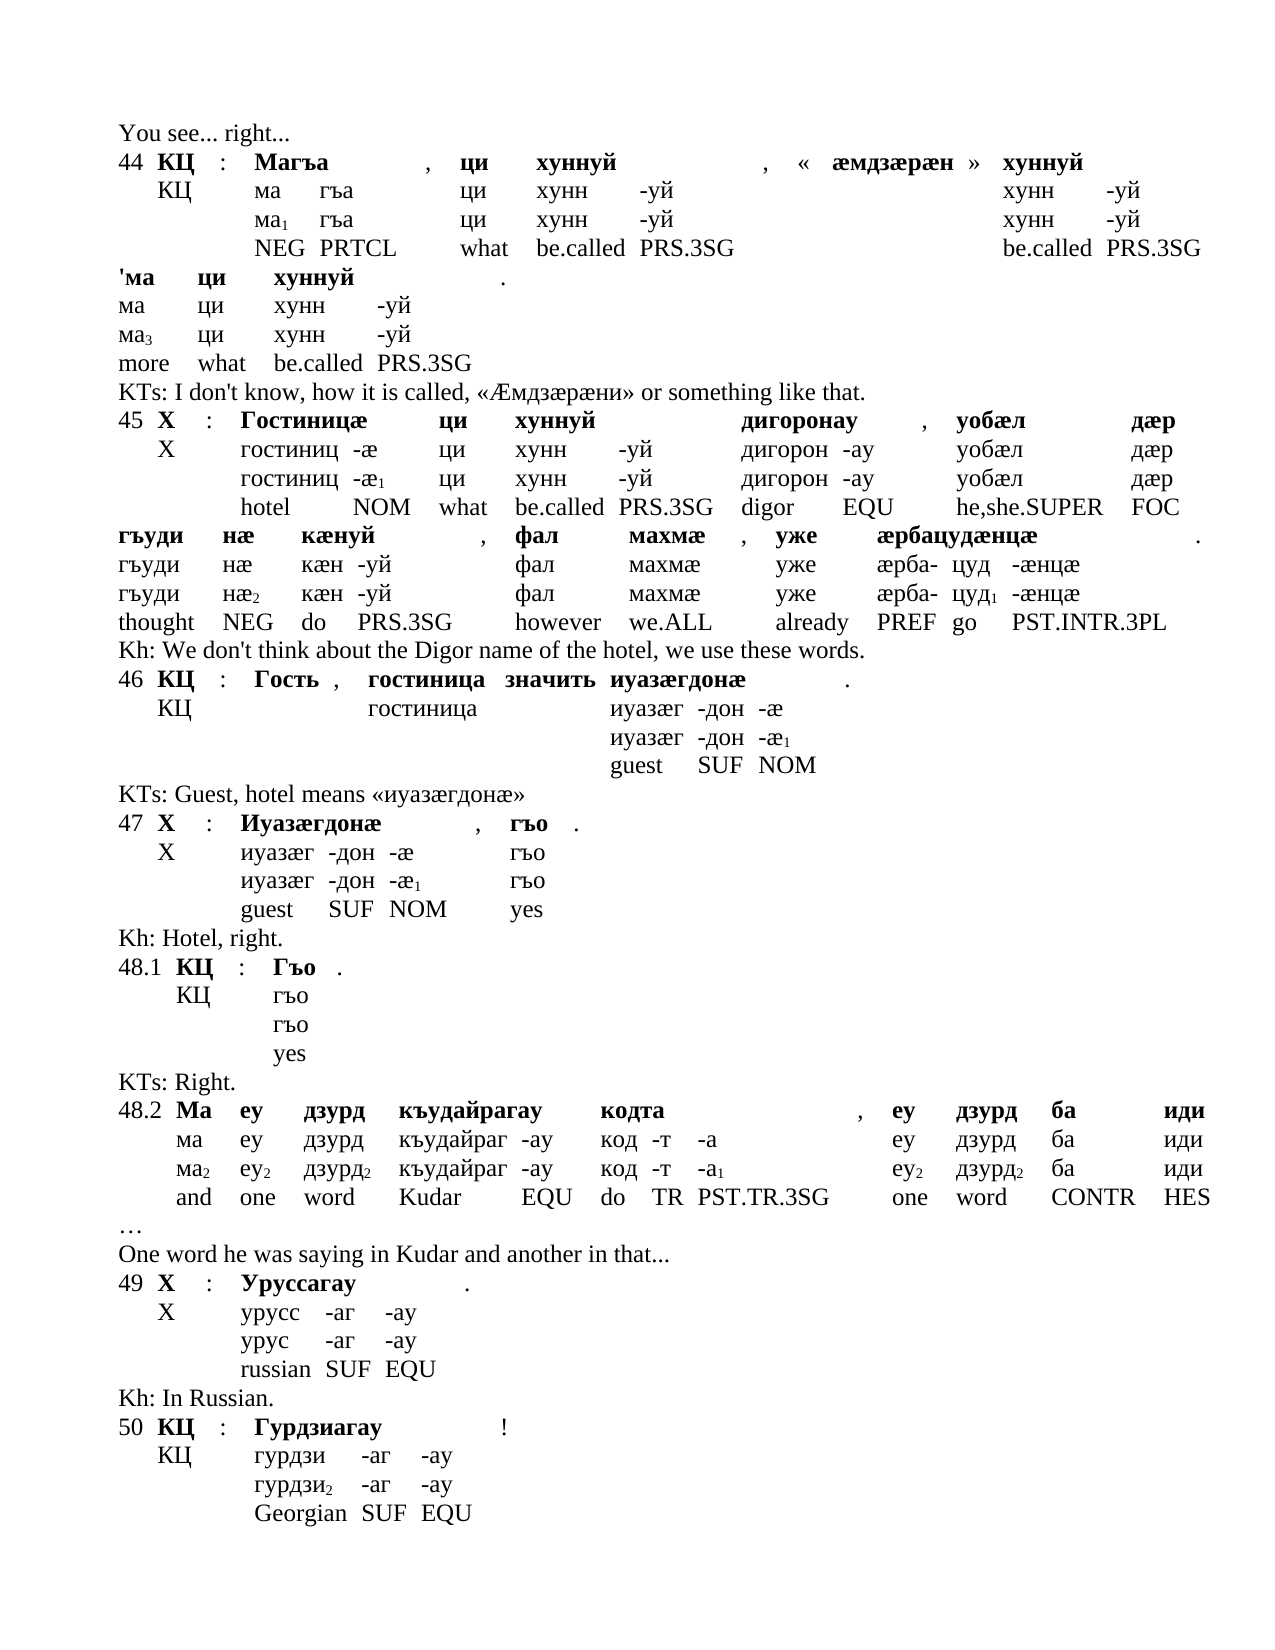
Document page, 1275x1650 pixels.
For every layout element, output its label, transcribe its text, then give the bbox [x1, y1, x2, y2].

text уже [775, 521, 863, 549]
text … [118, 1211, 143, 1239]
text гъуди [118, 549, 194, 578]
text хунн [536, 204, 626, 233]
text -уй [357, 578, 453, 607]
text already [775, 607, 849, 636]
text гъа [319, 176, 397, 204]
text CONTR [1051, 1182, 1136, 1211]
text гъо [510, 866, 546, 894]
text иуазæг [240, 866, 314, 894]
text NEG [254, 233, 306, 262]
text : [206, 406, 227, 434]
text , [921, 406, 942, 434]
text we.ALL [629, 607, 713, 636]
text цуд [952, 549, 998, 578]
text иуазæг [240, 837, 314, 866]
text -ау [842, 463, 894, 492]
text PRS.3SG [377, 348, 472, 377]
text Х [157, 434, 178, 463]
text -уй [639, 176, 735, 204]
text HES [1163, 1182, 1211, 1211]
text къудайрагау [399, 1096, 587, 1124]
text гъа [319, 204, 397, 233]
text 47 [118, 808, 143, 837]
text махмæ [629, 549, 713, 578]
text код [600, 1153, 638, 1182]
text FOC [1131, 492, 1180, 521]
text хунн [515, 463, 604, 492]
text go [952, 607, 998, 636]
text гъо [510, 808, 559, 837]
text hotel [240, 492, 339, 521]
text уобæл [956, 406, 1117, 434]
text -ау [421, 1441, 472, 1469]
text more [118, 348, 169, 377]
text -дон [328, 866, 375, 894]
text 48.2 [118, 1096, 162, 1124]
text 'ма [118, 262, 183, 291]
text Гость [254, 664, 319, 693]
text PRS.3SG [357, 607, 453, 636]
text digor [741, 492, 829, 521]
text æмдзæрæн [832, 147, 954, 176]
text Гурдзиагау [254, 1412, 486, 1441]
text гъо [510, 837, 546, 866]
text цуд1 [952, 578, 998, 607]
text кæн [301, 549, 343, 578]
text KTs: Right. [118, 1067, 1249, 1096]
text PST.TR.3SG [697, 1182, 829, 1211]
text -дон [697, 722, 744, 751]
text NOM [353, 492, 411, 521]
text what [460, 233, 508, 262]
text and [176, 1182, 212, 1211]
text -аг [325, 1297, 371, 1326]
text къудайраг [399, 1153, 507, 1182]
text уобæл [956, 434, 1103, 463]
text 45 [118, 406, 143, 434]
text « [797, 147, 818, 176]
text he,she.SUPER [956, 492, 1103, 521]
text фал [515, 521, 615, 549]
text . [1195, 521, 1216, 549]
text гурдзи [254, 1441, 347, 1469]
text ма1 [254, 204, 306, 233]
text КЦ [176, 981, 211, 1009]
text гостиниц [240, 434, 339, 463]
text дæр [1131, 406, 1194, 434]
text -аг [361, 1441, 407, 1469]
text хуннуй [273, 262, 486, 291]
text do [600, 1182, 638, 1211]
text хунн [515, 434, 604, 463]
text Kh: In Russian. [118, 1383, 1249, 1412]
text -аг [361, 1469, 407, 1498]
text еу [239, 1124, 276, 1153]
text КЦ [157, 147, 206, 176]
text -уй [357, 549, 453, 578]
text KTs: Guest, hotel means «иуазæгдонæ» [118, 779, 1249, 808]
text -ау [521, 1153, 573, 1182]
text ци [439, 463, 487, 492]
text гъуди [118, 521, 208, 549]
text : [238, 952, 259, 981]
text . [500, 262, 521, 291]
text . [336, 952, 357, 981]
text , [857, 1096, 878, 1124]
text дæр [1131, 463, 1180, 492]
text Georgian [254, 1498, 347, 1527]
text -æ1 [353, 463, 411, 492]
text 46 [118, 664, 143, 693]
text гъуди [118, 578, 194, 607]
text -дон [328, 837, 375, 866]
text дзурд [956, 1124, 1023, 1153]
text NOM [389, 894, 447, 923]
text EQU [842, 492, 894, 521]
text Х [157, 808, 192, 837]
text ! [500, 1412, 521, 1441]
text -æ [353, 434, 411, 463]
text -ау [842, 434, 894, 463]
text æрба- [877, 578, 938, 607]
text уобæл [956, 463, 1103, 492]
text what [439, 492, 487, 521]
text ци [439, 406, 501, 434]
text -т [652, 1153, 684, 1182]
text : [206, 808, 227, 837]
text , [475, 808, 496, 837]
text уже [775, 578, 849, 607]
text ма2 [176, 1153, 212, 1182]
text фал [515, 578, 601, 607]
text гурдзи2 [254, 1469, 347, 1498]
text -т [652, 1124, 684, 1153]
text PRS.3SG [1106, 233, 1201, 262]
text -ау [385, 1326, 436, 1354]
text , [741, 521, 762, 549]
text гостиниц [240, 463, 339, 492]
text æрбацудæнцæ [877, 521, 1181, 549]
text 49 [118, 1268, 143, 1297]
text урусс [240, 1297, 311, 1326]
text ма [254, 176, 306, 204]
text 48.1 [118, 952, 162, 981]
text SUF [325, 1354, 371, 1383]
text -æнцæ [1012, 549, 1167, 578]
text ци [460, 147, 522, 176]
text -уй [639, 204, 735, 233]
text 50 [118, 1412, 143, 1441]
text -а1 [697, 1153, 829, 1182]
text PRS.3SG [639, 233, 735, 262]
text дзурд [956, 1096, 1037, 1124]
text кæнуй [301, 521, 466, 549]
text one [892, 1182, 928, 1211]
text Иуазæгдонæ [240, 808, 461, 837]
text Kudar [399, 1182, 507, 1211]
text еу [892, 1096, 942, 1124]
text КЦ [176, 952, 224, 981]
text what [197, 348, 246, 377]
text . [573, 808, 594, 837]
text yes [273, 1038, 309, 1067]
text one [239, 1182, 276, 1211]
text гостиница [368, 664, 491, 693]
text ба [1051, 1153, 1136, 1182]
text -уй [618, 434, 714, 463]
text Х [157, 837, 178, 866]
text дзурд [303, 1096, 385, 1124]
text еу [892, 1124, 928, 1153]
text -ау [421, 1469, 472, 1498]
text russian [240, 1354, 311, 1383]
text къудайраг [399, 1124, 507, 1153]
text нæ [222, 521, 287, 549]
text хунн [273, 291, 363, 319]
text -уй [377, 291, 472, 319]
text 44 [118, 147, 143, 176]
text хунн [536, 176, 626, 204]
text значить [505, 664, 596, 693]
text : [206, 1268, 227, 1297]
text ци [439, 434, 487, 463]
text ма [118, 291, 169, 319]
text Kh: We don't think about the Digor name of the hotel, we use these words. [118, 636, 1249, 664]
text . [464, 1268, 485, 1297]
text word [303, 1182, 371, 1211]
text -аг [325, 1326, 371, 1354]
text do [301, 607, 343, 636]
text PST.INTR.3PL [1012, 607, 1167, 636]
text Гъо [273, 952, 323, 981]
text NEG [222, 607, 274, 636]
text хунн [1003, 176, 1092, 204]
text гъо [273, 1009, 309, 1038]
text however [515, 607, 601, 636]
text Магъа [254, 147, 411, 176]
text be.called [515, 492, 604, 521]
text иуазæгдонæ [610, 664, 830, 693]
text дигорон [741, 434, 829, 463]
text -æ1 [758, 722, 817, 751]
text хунн [273, 319, 363, 348]
text кæн [301, 578, 343, 607]
text , [762, 147, 783, 176]
text фал [515, 549, 601, 578]
text дзурд [303, 1124, 371, 1153]
text PREF [877, 607, 938, 636]
text : [219, 664, 240, 693]
text -æ [389, 837, 447, 866]
text , [425, 147, 446, 176]
text be.called [1003, 233, 1092, 262]
text -æ1 [389, 866, 447, 894]
text ба [1051, 1124, 1136, 1153]
text æрба- [877, 549, 938, 578]
text ци [197, 262, 260, 291]
text уже [775, 549, 849, 578]
text код [600, 1124, 638, 1153]
text дзурд2 [303, 1153, 371, 1182]
text хуннуй [515, 406, 727, 434]
text иди [1163, 1096, 1225, 1124]
text Х [157, 1297, 178, 1326]
text иди [1163, 1153, 1211, 1182]
text хунн [1003, 204, 1092, 233]
text дигоронау [741, 406, 908, 434]
text EQU [385, 1354, 436, 1383]
text SUF [697, 751, 744, 779]
text КЦ [157, 176, 192, 204]
text нæ [222, 549, 274, 578]
text ма [176, 1124, 212, 1153]
text EQU [421, 1498, 472, 1527]
text урус [240, 1326, 311, 1354]
text TR [652, 1182, 684, 1211]
text -уй [377, 319, 472, 348]
text ци [197, 291, 246, 319]
text иуазæг [610, 722, 683, 751]
text . [844, 664, 865, 693]
text word [956, 1182, 1023, 1211]
text , [333, 664, 354, 693]
text SUF [328, 894, 375, 923]
text yes [510, 894, 546, 923]
text гъо [273, 981, 309, 1009]
text -æ [758, 693, 817, 722]
text -дон [697, 693, 744, 722]
text You see... right... [118, 118, 1249, 147]
text КЦ [157, 1412, 206, 1441]
text -а [697, 1124, 829, 1153]
text иуазæг [610, 693, 683, 722]
text ма3 [118, 319, 169, 348]
text Х [157, 1268, 192, 1297]
text КЦ [157, 1441, 192, 1469]
text PRTCL [319, 233, 397, 262]
text хуннуй [1003, 147, 1215, 176]
text еу2 [239, 1153, 276, 1182]
text махмæ [629, 578, 713, 607]
text Уруссагау [240, 1268, 450, 1297]
text EQU [521, 1182, 573, 1211]
text махмæ [629, 521, 727, 549]
text PRS.3SG [618, 492, 714, 521]
text guest [240, 894, 314, 923]
text хуннуй [536, 147, 748, 176]
text guest [610, 751, 683, 779]
text : [219, 1412, 240, 1441]
text be.called [273, 348, 363, 377]
text , [480, 521, 501, 549]
text : [219, 147, 240, 176]
text иди [1163, 1124, 1211, 1153]
text NOM [758, 751, 817, 779]
text Гостиницæ [240, 406, 425, 434]
text KTs: I don't know, how it is called, «Æмдзæрæни» or something like that. [118, 377, 1249, 406]
text ци [197, 319, 246, 348]
text гостиница [368, 693, 477, 722]
text дзурд2 [956, 1153, 1023, 1182]
text -æнцæ [1012, 578, 1167, 607]
text ци [460, 176, 508, 204]
text -ау [385, 1297, 436, 1326]
text Х [157, 406, 192, 434]
text SUF [361, 1498, 407, 1527]
text кодта [600, 1096, 843, 1124]
text One word he was saying in Kudar and another in that... [118, 1239, 1249, 1268]
text be.called [536, 233, 626, 262]
text -ау [521, 1124, 573, 1153]
text -уй [618, 463, 714, 492]
text Kh: Hotel, right. [118, 923, 1249, 952]
text КЦ [157, 693, 192, 722]
text еу2 [892, 1153, 928, 1182]
text -уй [1106, 204, 1201, 233]
text » [968, 147, 989, 176]
text дигорон [741, 463, 829, 492]
text дæр [1131, 434, 1180, 463]
text ци [460, 204, 508, 233]
text ба [1051, 1096, 1150, 1124]
text -уй [1106, 176, 1201, 204]
text КЦ [157, 664, 206, 693]
text Ма [176, 1096, 226, 1124]
text нæ2 [222, 578, 274, 607]
text thought [118, 607, 194, 636]
text еу [239, 1096, 290, 1124]
